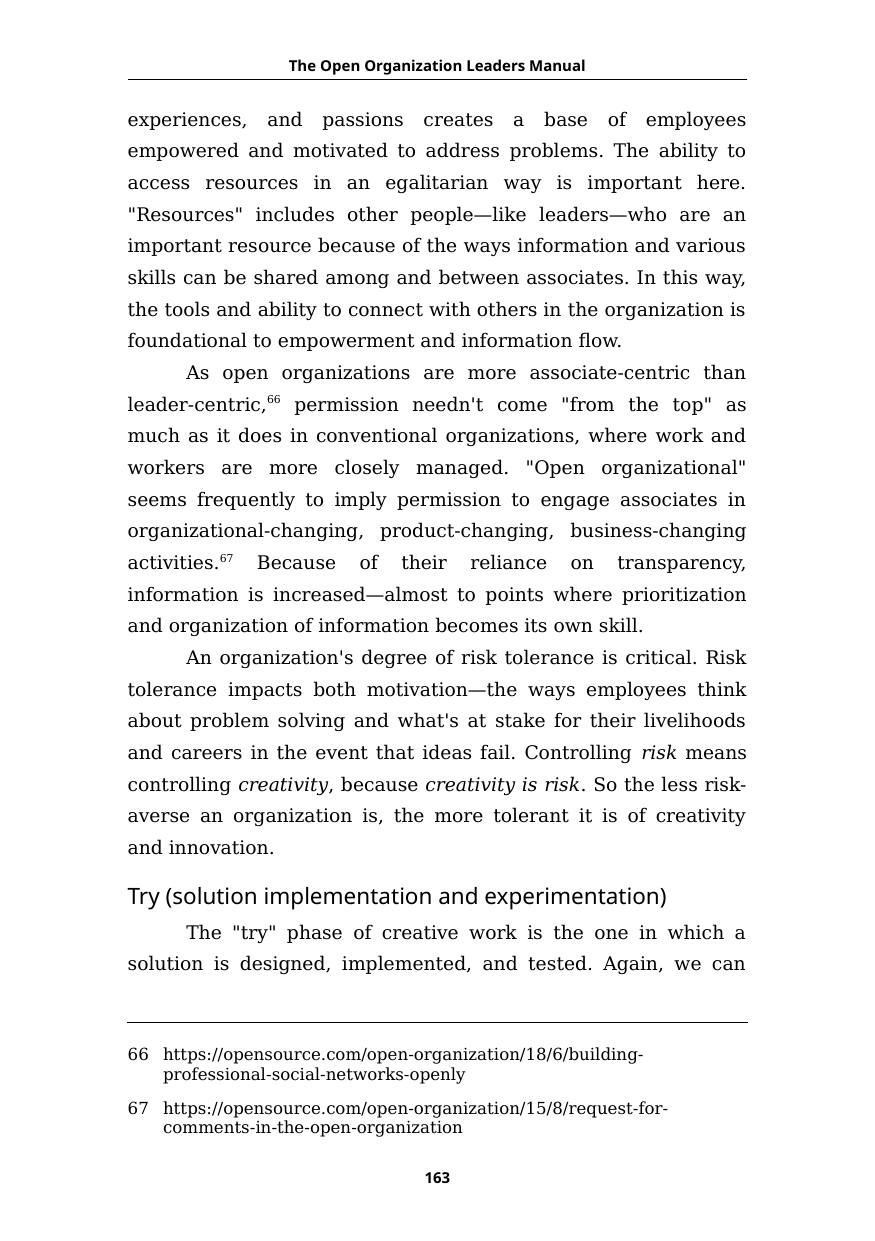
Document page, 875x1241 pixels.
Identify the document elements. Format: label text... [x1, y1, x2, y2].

text As open organizations are more associate-centric than leader-centric, permission needn't come "from the top" as much as it does in conventional organizations, where work and workers are more closely managed. "Open organizational" seems frequently to imply permission to engage associates in organizational-changing, product-changing, business-changing activities. Because of their reliance on transparency, information is increased—almost to points where prioritization and organization of information becomes its own skill. [127, 362, 747, 637]
text The "try" phase of creative work is the one in which a solution is designed, implemented, and tested. Again, we can [127, 922, 747, 975]
text https://opensource.com/open-organization/15/8/request-for-comments-in-the-open-organization [127, 1099, 747, 1138]
text An organization's degree of risk tolerance is critical. Risk tolerance impacts both motivation—the ways employees think about problem solving and what's at stake for their livelihoods and careers in the event that ideas fail. Controlling risk means controlling creativity, because creativity is risk. So the less risk-averse an organization is, the more tolerant it is of creativity and innovation. [127, 647, 747, 859]
subtitle Try (solution implementation and experimentation) [127, 884, 747, 910]
text experiences, and passions creates a base of employees empowered and motivated to address problems. The ability to access resources in an egalitarian way is important here. "Resources" includes other people—like leaders—who are an important resource because of the ways information and various skills can be shared among and between associates. In this way, the tools and ability to connect with others in the organization is foundational to empowerment and information flow. [127, 109, 747, 352]
text https://opensource.com/open-organization/18/6/building-professional-social-networks-openly [127, 1045, 747, 1084]
